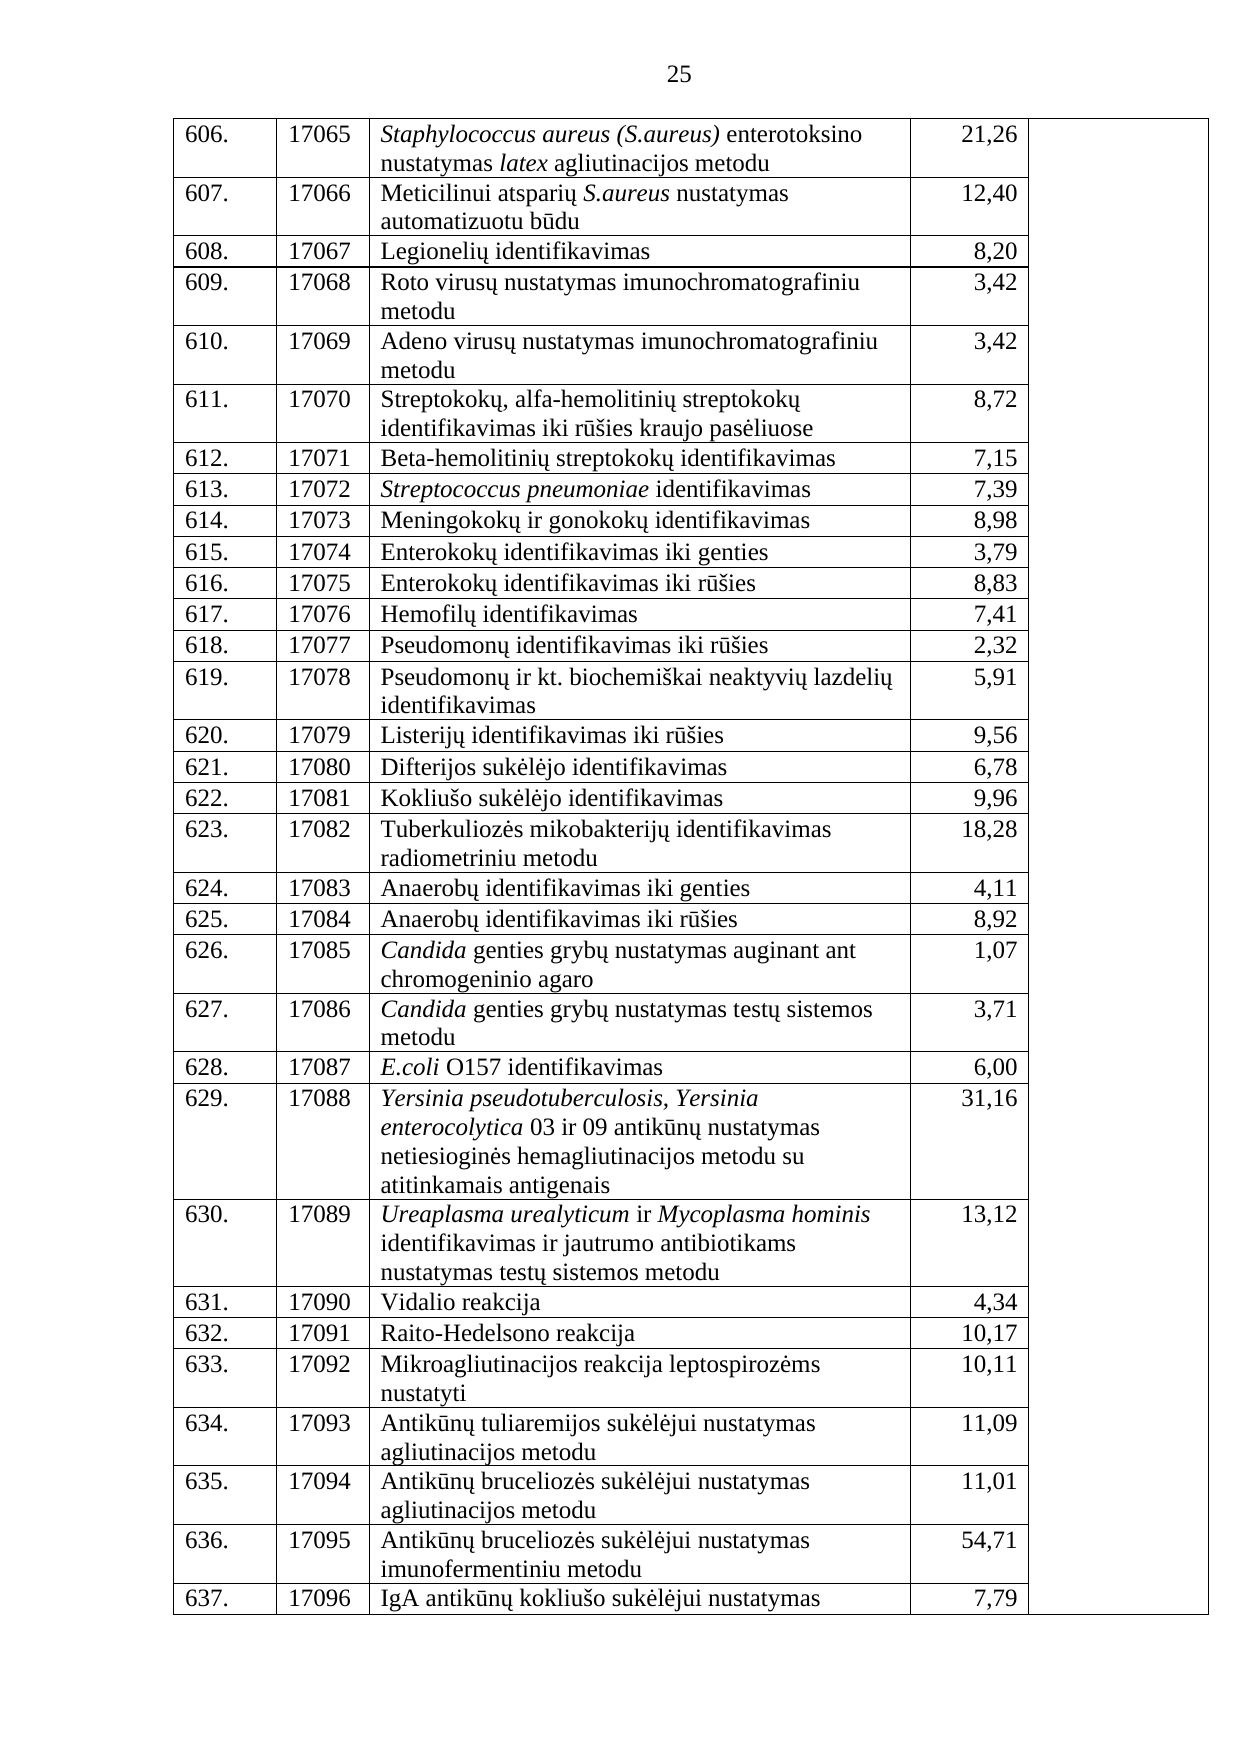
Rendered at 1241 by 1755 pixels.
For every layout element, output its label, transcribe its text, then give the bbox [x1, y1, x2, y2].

table_cell Difterijos sukėlėjo identifikavimas [370, 752, 910, 782]
table_cell 626. [174, 935, 276, 993]
table_cell [1209, 1286, 1222, 1317]
table_cell [1209, 473, 1222, 504]
table_cell Streptokokų, alfa-hemolitinių streptokokų identifikavimas iki rūšies kraujo pasėliuose [370, 385, 910, 442]
table_cell [1209, 325, 1222, 383]
table_cell 17070 [277, 385, 369, 442]
table_cell 631. [174, 1287, 276, 1317]
table_cell 31,16 [911, 1084, 1028, 1198]
table_cell 17087 [277, 1052, 369, 1082]
table_cell 624. [174, 873, 276, 903]
table_cell Yersinia pseudotuberculosis, Yersinia enterocolytica 03 ir 09 antikūnų nustatymas netiesioginės hemagliutinacijos metodu su atitinkamais antigenais [370, 1084, 910, 1198]
table_cell 4,34 [911, 1287, 1028, 1317]
table_cell [1209, 567, 1222, 598]
table_cell 17096 [277, 1584, 369, 1614]
table_cell 625. [174, 904, 276, 934]
table_cell [1209, 1465, 1222, 1524]
table_cell 17092 [277, 1349, 369, 1407]
table_cell 17078 [277, 662, 369, 719]
table_cell 4,11 [911, 873, 1028, 903]
table_cell 17088 [277, 1084, 369, 1198]
table_cell 7,39 [911, 474, 1028, 504]
table_cell [1209, 235, 1222, 266]
table_cell [1209, 661, 1222, 719]
table_cell [1209, 719, 1222, 751]
table_cell [1209, 598, 1222, 629]
table_cell 13,12 [911, 1200, 1028, 1286]
table_cell 17082 [277, 814, 369, 872]
table_cell 17089 [277, 1200, 369, 1286]
table_cell [1209, 266, 1222, 325]
table_cell 628. [174, 1052, 276, 1082]
table_cell 620. [174, 720, 276, 751]
table_cell 634. [174, 1408, 276, 1465]
table_cell 629. [174, 1084, 276, 1198]
table_cell 8,83 [911, 568, 1028, 598]
table_cell Tuberkuliozės mikobakterijų identifikavimas radiometriniu metodu [370, 814, 910, 872]
table_cell 617. [174, 599, 276, 629]
table_cell 17091 [277, 1318, 369, 1348]
table_cell 610. [174, 326, 276, 383]
table_cell [1209, 536, 1222, 567]
table_cell Mikroagliutinacijos reakcija leptospirozėms nustatyti [370, 1349, 910, 1407]
table_cell 17077 [277, 631, 369, 661]
table_cell 6,78 [911, 752, 1028, 782]
table_cell 17067 [277, 236, 369, 266]
table_cell 54,71 [911, 1525, 1028, 1582]
table_cell 627. [174, 994, 276, 1051]
table_cell 17086 [277, 994, 369, 1051]
table_cell 9,56 [911, 720, 1028, 751]
table_cell 17079 [277, 720, 369, 751]
table_cell Beta-hemolitinių streptokokų identifikavimas [370, 443, 910, 473]
table_cell [1209, 993, 1222, 1051]
table_cell 611. [174, 385, 276, 442]
table_cell 12,40 [911, 178, 1028, 235]
table_cell 8,72 [911, 385, 1028, 442]
table_cell [1209, 1199, 1222, 1286]
table_cell 608. [174, 236, 276, 266]
table_cell [1209, 1348, 1222, 1407]
table_cell 18,28 [911, 814, 1028, 872]
table_cell Meningokokų ir gonokokų identifikavimas [370, 506, 910, 536]
table_cell [1209, 177, 1222, 235]
table_cell 613. [174, 474, 276, 504]
table_cell Hemofilų identifikavimas [370, 599, 910, 629]
table_cell 17069 [277, 326, 369, 383]
table_cell [1209, 1317, 1222, 1348]
table_cell 618. [174, 631, 276, 661]
table_cell 2,32 [911, 631, 1028, 661]
table_cell 3,79 [911, 537, 1028, 567]
table_cell 622. [174, 783, 276, 813]
table_cell [1209, 384, 1222, 442]
table_cell 17073 [277, 506, 369, 536]
table_cell 633. [174, 1349, 276, 1407]
table_cell 615. [174, 537, 276, 567]
table_cell 616. [174, 568, 276, 598]
table_cell E.coli O157 identifikavimas [370, 1052, 910, 1082]
table_cell Anaerobų identifikavimas iki genties [370, 873, 910, 903]
table_cell 17072 [277, 474, 369, 504]
table_cell 612. [174, 443, 276, 473]
table_cell [1209, 442, 1222, 473]
table_cell 636. [174, 1525, 276, 1582]
table_cell 8,20 [911, 236, 1028, 266]
table_cell 635. [174, 1466, 276, 1524]
table_cell 3,42 [911, 326, 1028, 383]
table_cell [1209, 1583, 1222, 1614]
table_cell 17071 [277, 443, 369, 473]
table_cell 7,79 [911, 1584, 1028, 1614]
table_cell Anaerobų identifikavimas iki rūšies [370, 904, 910, 934]
table_cell 17074 [277, 537, 369, 567]
table_cell 7,41 [911, 599, 1028, 629]
table_cell Antikūnų bruceliozės sukėlėjui nustatymas agliutinacijos metodu [370, 1466, 910, 1524]
table_cell Vidalio reakcija [370, 1287, 910, 1317]
table_cell 623. [174, 814, 276, 872]
table_cell Candida genties grybų nustatymas testų sistemos metodu [370, 994, 910, 1051]
table_cell Legionelių identifikavimas [370, 236, 910, 266]
table_cell 6,00 [911, 1052, 1028, 1082]
table_cell Enterokokų identifikavimas iki rūšies [370, 568, 910, 598]
table_cell Antikūnų bruceliozės sukėlėjui nustatymas imunofermentiniu metodu [370, 1525, 910, 1582]
table_cell Streptococcus pneumoniae identifikavimas [370, 474, 910, 504]
table_cell [1209, 872, 1222, 903]
table_cell 10,17 [911, 1318, 1028, 1348]
table_cell 17095 [277, 1525, 369, 1582]
table_cell Meticilinui atsparių S.aureus nustatymas automatizuotu būdu [370, 178, 910, 235]
table_cell 17085 [277, 935, 369, 993]
table_cell 607. [174, 178, 276, 235]
table_cell Adeno virusų nustatymas imunochromatografiniu metodu [370, 326, 910, 383]
table_cell Enterokokų identifikavimas iki genties [370, 537, 910, 567]
table_cell Pseudomonų ir kt. biochemiškai neaktyvių lazdelių identifikavimas [370, 662, 910, 719]
table_cell 637. [174, 1584, 276, 1614]
table_cell 11,09 [911, 1408, 1028, 1465]
table_cell 17065 [277, 119, 369, 177]
table_cell Kokliušo sukėlėjo identifikavimas [370, 783, 910, 813]
table_cell Staphylococcus aureus (S.aureus) enterotoksino nustatymas latex agliutinacijos metodu [370, 119, 910, 177]
table_cell 17083 [277, 873, 369, 903]
table_cell [1209, 1524, 1222, 1582]
table_cell 9,96 [911, 783, 1028, 813]
table_cell [1209, 630, 1222, 661]
table_cell [1209, 118, 1222, 177]
table_cell 17090 [277, 1287, 369, 1317]
table_cell 17075 [277, 568, 369, 598]
table_cell 614. [174, 506, 276, 536]
table_cell Ureaplasma urealyticum ir Mycoplasma hominis identifikavimas ir jautrumo antibiotikams nustatymas testų sistemos metodu [370, 1200, 910, 1286]
table_cell Antikūnų tuliaremijos sukėlėjui nustatymas agliutinacijos metodu [370, 1408, 910, 1465]
table_cell 17066 [277, 178, 369, 235]
table_cell 621. [174, 752, 276, 782]
table_cell 7,15 [911, 443, 1028, 473]
table_cell 17080 [277, 752, 369, 782]
table_cell 1,07 [911, 935, 1028, 993]
table_cell Listerijų identifikavimas iki rūšies [370, 720, 910, 751]
table_cell [1209, 1051, 1222, 1082]
table_cell 21,26 [911, 119, 1028, 177]
table_cell [1209, 505, 1222, 536]
table_cell [1209, 903, 1222, 934]
table_cell [1029, 119, 1208, 1614]
table_cell [1209, 934, 1222, 993]
table_cell 17094 [277, 1466, 369, 1524]
table_cell 5,91 [911, 662, 1028, 719]
table_cell Raito-Hedelsono reakcija [370, 1318, 910, 1348]
table_cell 17093 [277, 1408, 369, 1465]
table_cell 630. [174, 1200, 276, 1286]
table_cell 17068 [277, 268, 369, 325]
table_cell [1209, 751, 1222, 782]
table_cell 609. [174, 268, 276, 325]
table_cell 632. [174, 1318, 276, 1348]
table_cell [1209, 1083, 1222, 1198]
table_cell Roto virusų nustatymas imunochromatografiniu metodu [370, 268, 910, 325]
table_cell 11,01 [911, 1466, 1028, 1524]
table_cell 10,11 [911, 1349, 1028, 1407]
table_cell 3,42 [911, 268, 1028, 325]
table_cell 17081 [277, 783, 369, 813]
table_cell 606. [174, 119, 276, 177]
table_cell 17076 [277, 599, 369, 629]
table_cell IgA antikūnų kokliušo sukėlėjui nustatymas [370, 1584, 910, 1614]
table_cell [1209, 782, 1222, 813]
table_cell [1209, 1407, 1222, 1465]
table_cell Pseudomonų identifikavimas iki rūšies [370, 631, 910, 661]
table_cell 8,92 [911, 904, 1028, 934]
table_cell 619. [174, 662, 276, 719]
table_cell Candida genties grybų nustatymas auginant ant chromogeninio agaro [370, 935, 910, 993]
table_cell [1209, 813, 1222, 872]
table_cell 3,71 [911, 994, 1028, 1051]
table_cell 8,98 [911, 506, 1028, 536]
table_cell 17084 [277, 904, 369, 934]
